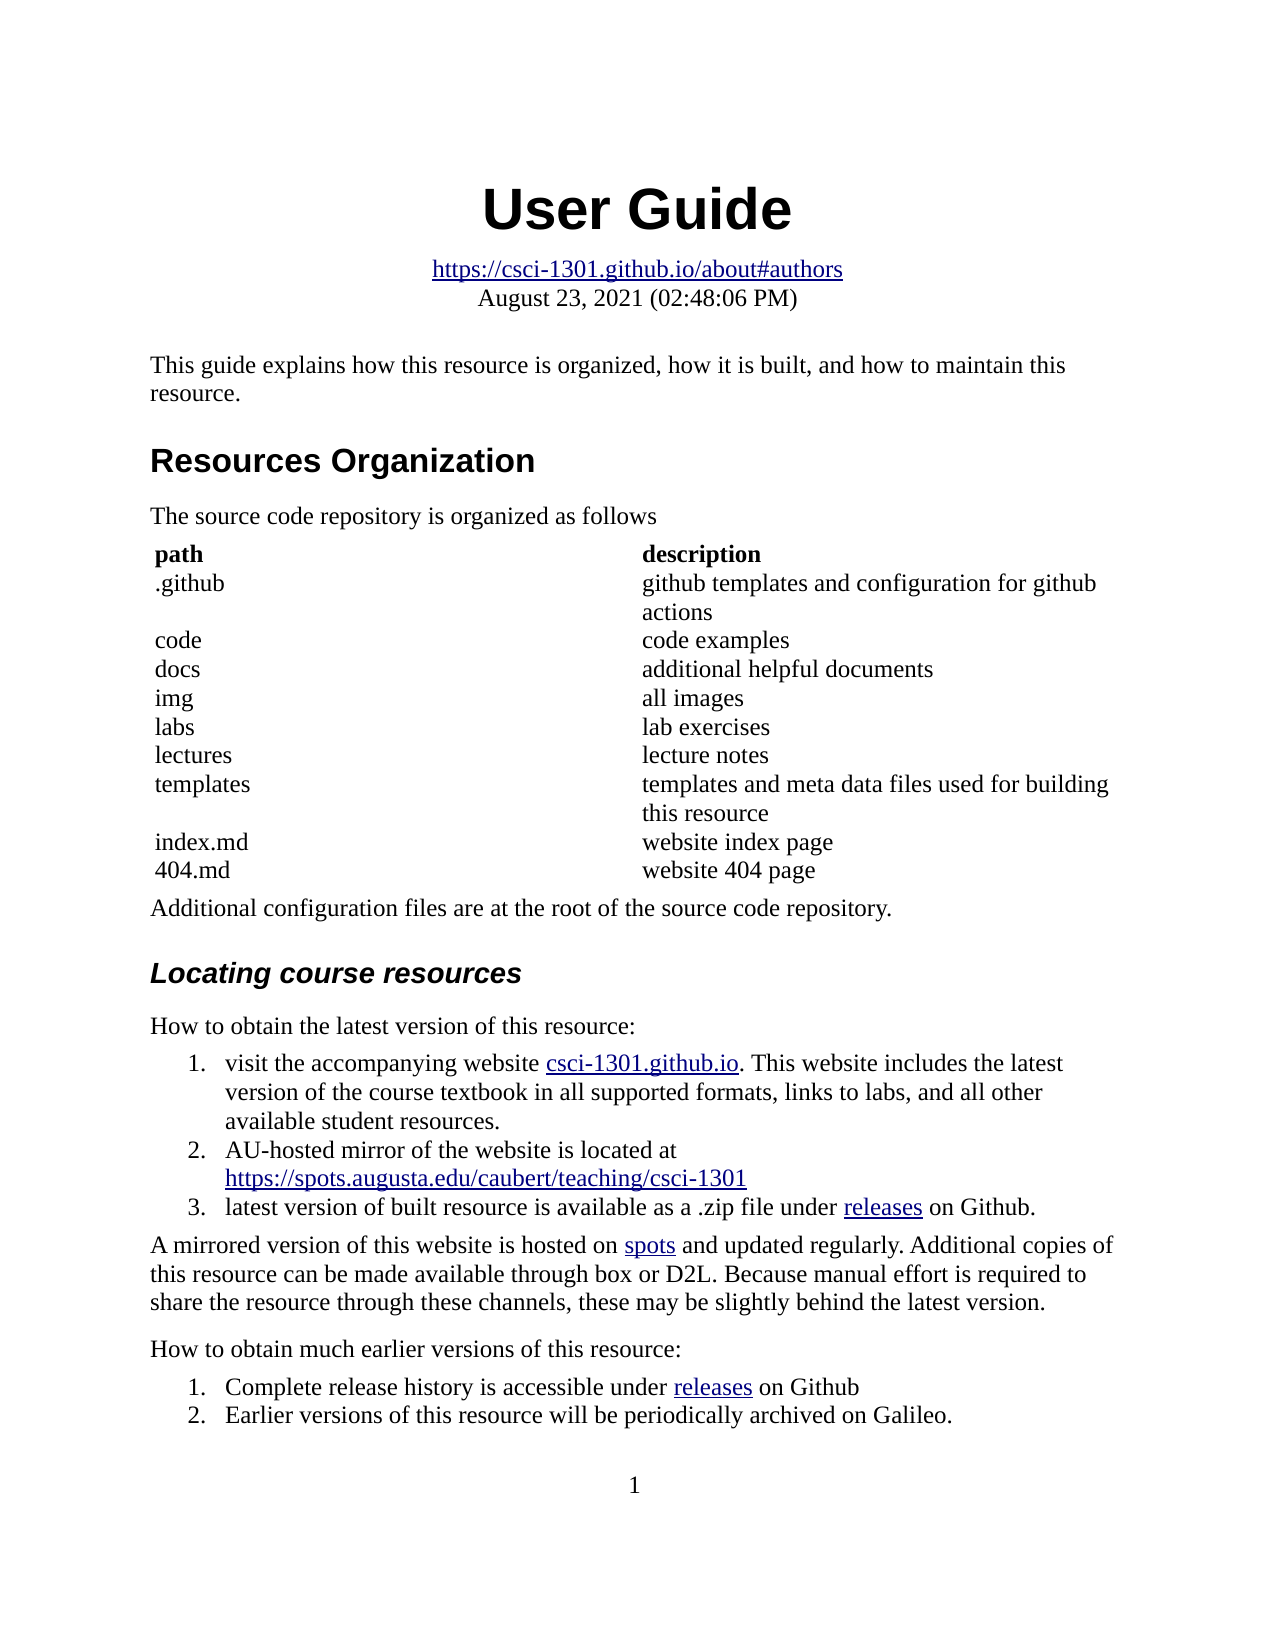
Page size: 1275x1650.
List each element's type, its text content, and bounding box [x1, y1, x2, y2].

list Earlier versions of this resource will be periodically archived on Galileo. [187, 1401, 1125, 1429]
table_cell additional helpful documents [638, 654, 1125, 683]
list AU-hosted mirror of the website is located at https://spots.augusta.edu/caubert/teaching/csci-1301 [187, 1135, 1125, 1192]
text How to obtain much earlier versions of this resource: [150, 1334, 1125, 1363]
table_cell lecture notes [638, 740, 1125, 769]
list latest version of built resource is available as a .zip file under releases on Github. [187, 1192, 1125, 1221]
table_cell templates and meta data files used for building this resource [638, 769, 1125, 827]
table_header description [638, 539, 1125, 568]
table_cell all images [638, 683, 1125, 712]
text This guide explains how this resource is organized, how it is built, and how to maintain this resource. [150, 350, 1125, 407]
subtitle Resources Organization [150, 441, 1125, 480]
list visit the accompanying website csci-1301.github.io. This website includes the latest version of the course textbook in all supported formats, links to labs, and all other available student resources. [187, 1048, 1125, 1135]
table_cell 404.md [150, 855, 637, 884]
table_cell github templates and configuration for github actions [638, 568, 1125, 625]
table_cell website index page [638, 827, 1125, 855]
table_cell code [150, 625, 637, 654]
table_cell .github [150, 568, 637, 625]
subtitle Locating course resources [150, 956, 1125, 989]
table_cell img [150, 683, 637, 712]
table_cell templates [150, 769, 637, 827]
text A mirrored version of this website is hosted on spots and updated regularly. Additional copies of this resource can be made available through box or D2L. Because manual effort is required to share the resource through these channels, these may be slightly behind the latest version. [150, 1230, 1125, 1316]
table_cell lectures [150, 740, 637, 769]
title User Guide [150, 175, 1125, 242]
text August 23, 2021 (02:48:06 PM) [150, 283, 1125, 312]
text How to obtain the latest version of this resource: [150, 1011, 1125, 1039]
text https://csci-1301.github.io/about#authors [150, 254, 1125, 283]
text Additional configuration files are at the root of the source code repository. [150, 893, 1125, 922]
table_cell code examples [638, 625, 1125, 654]
table_header path [150, 539, 637, 568]
text The source code repository is organized as follows [150, 501, 1125, 530]
table_cell website 404 page [638, 855, 1125, 884]
table_cell labs [150, 712, 637, 740]
list Complete release history is accessible under releases on Github [187, 1372, 1125, 1401]
table_cell index.md [150, 827, 637, 855]
table_cell docs [150, 654, 637, 683]
table_cell lab exercises [638, 712, 1125, 740]
